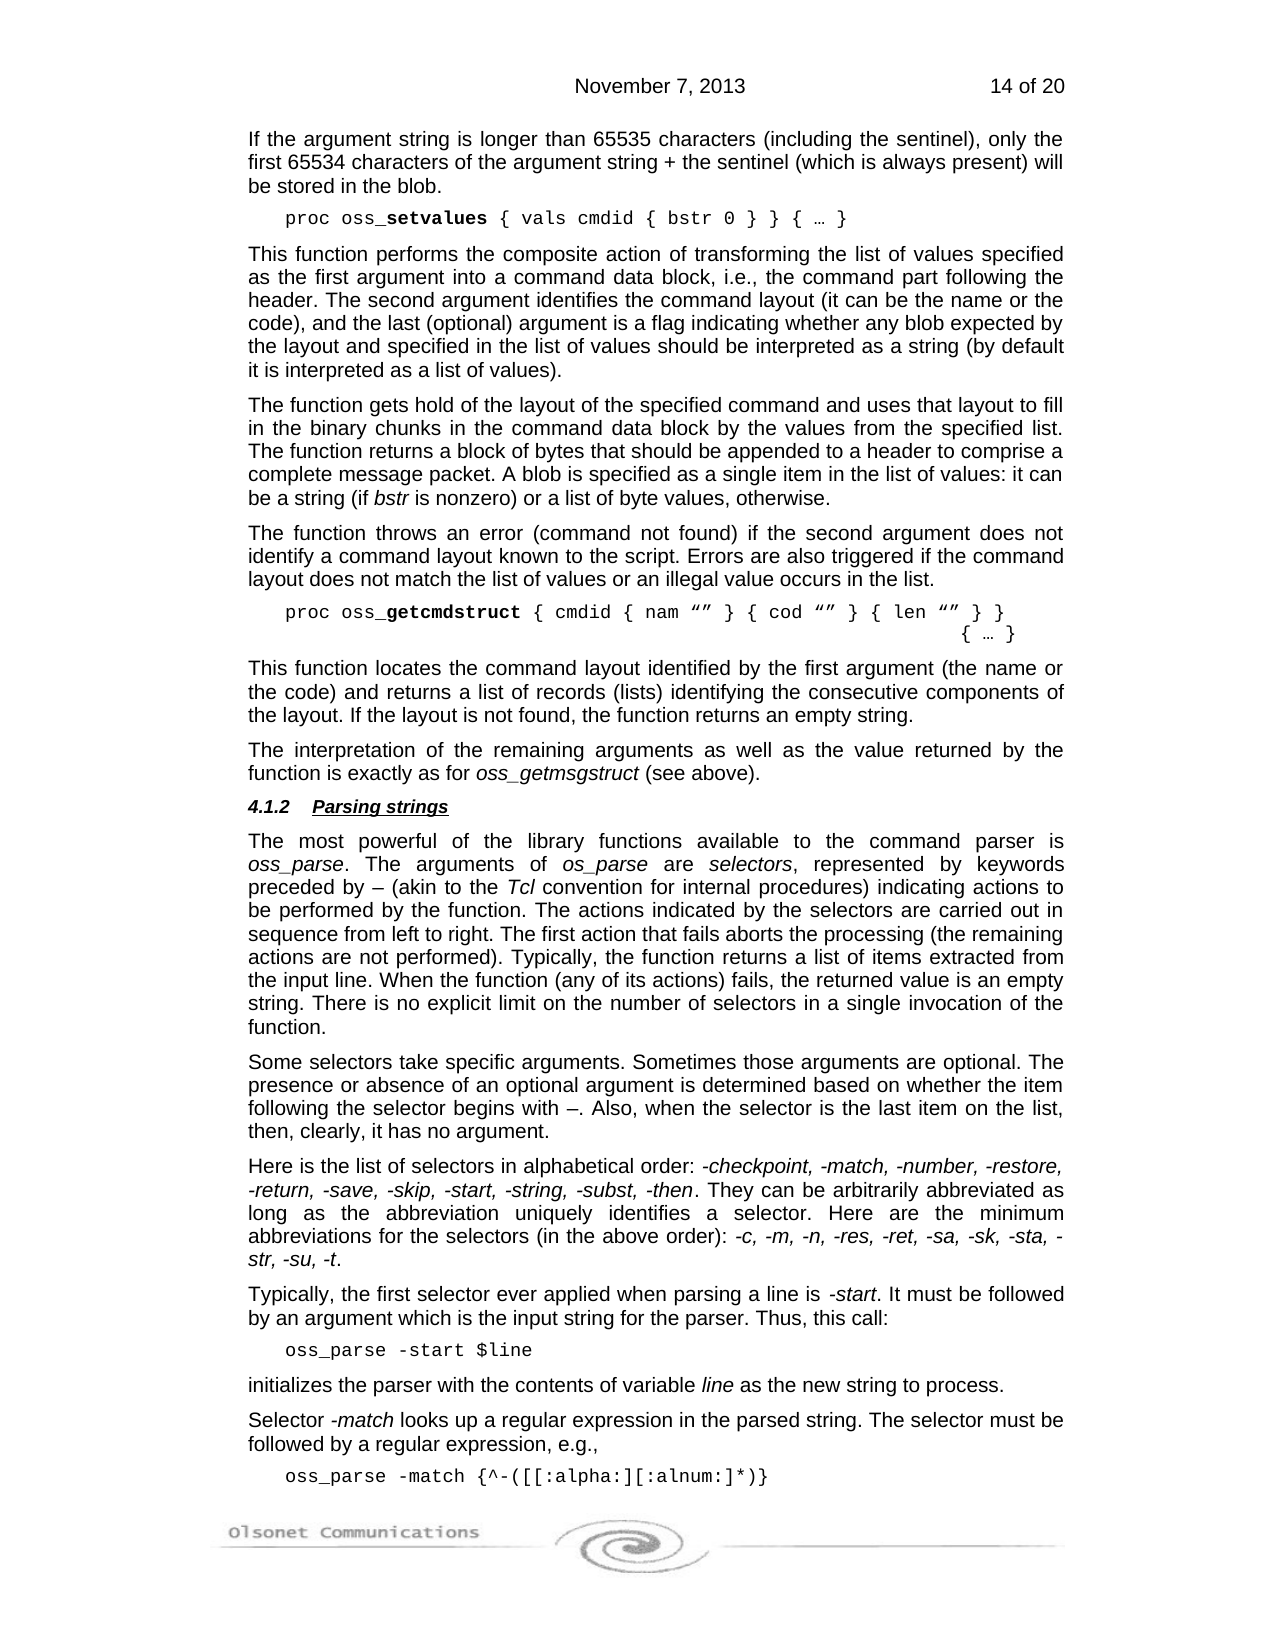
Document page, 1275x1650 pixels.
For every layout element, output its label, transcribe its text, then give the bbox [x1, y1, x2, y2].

text Here is the list of selectors in alphabetical order: -checkpoint, -match, -number, -restore, -return, -save, -skip, -start, -string, -subst, -then. They can be arbitrarily abbreviated as long as the abbreviation uniquely identifies a selector. Here are the minimum abbreviations for the selectors (in the above order): -c, -m, -n, -res, -ret, -sa, -sk, -sta, -str, -su, -t. [248, 1155, 1065, 1271]
text proc oss_setvalues { vals cmdid { bstr 0 } } { … } [285, 209, 1065, 230]
picture [210, 1504, 1065, 1596]
text The interpretation of the remaining arguments as well as the value returned by the function is exactly as for oss_getmsgstruct (see above). [248, 738, 1065, 785]
text If the argument string is longer than 65535 characters (including the sentinel), only the first 65534 characters of the argument string + the sentinel (which is always present) will be stored in the blob. [248, 128, 1065, 197]
subtitle Parsing strings [248, 797, 1065, 818]
text Selector -match looks up a regular expression in the parsed string. The selector must be followed by a regular expression, e.g., [248, 1409, 1065, 1456]
text This function locates the command layout identified by the first argument (the name or the code) and returns a list of records (lists) identifying the consecutive components of the layout. If the layout is not found, the function returns an empty string. [248, 657, 1065, 727]
text proc oss_getcmdstruct { cmdid { nam “” } { cod “” } { len “” } } [285, 603, 1065, 624]
text oss_parse -start $line [285, 1341, 1065, 1362]
text Some selectors take specific arguments. Sometimes those arguments are optional. The presence or absence of an optional argument is determined based on whether the item following the selector begins with –. Also, when the selector is the last item on the list, then, clearly, it has no argument. [248, 1050, 1065, 1143]
text The function throws an error (command not found) if the second argument does not identify a command layout known to the script. Errors are also triggered if the command layout does not match the list of values or an illegal value occurs in the list. [248, 521, 1065, 591]
text Typically, the first selector ever applied when parsing a line is -start. It must be followed by an argument which is the input string for the parser. Thus, this call: [248, 1283, 1065, 1329]
text oss_parse -match {^-([[:alpha:][:alnum:]*)} [285, 1467, 1065, 1488]
text { … } [285, 624, 1065, 645]
text initializes the parser with the contents of variable line as the new string to process. [248, 1374, 1065, 1397]
text The most powerful of the library functions available to the command parser is oss_parse. The arguments of os_parse are selectors, represented by keywords preceded by – (akin to the Tcl convention for internal procedures) indicating actions to be performed by the function. The actions indicated by the selectors are carried out in sequence from left to right. The first action that fails aborts the processing (the remaining actions are not performed). Typically, the function returns a list of items extracted from the input line. When the function (any of its actions) fails, the returned value is an empty string. There is no explicit limit on the number of selectors in a single invocation of the function. [248, 829, 1065, 1038]
text This function performs the composite action of transforming the list of values specified as the first argument into a command data block, i.e., the command part following the header. The second argument identifies the command layout (it can be the name or the code), and the last (optional) argument is a flag indicating whether any blob expected by the layout and specified in the list of values should be interpreted as a string (by default it is interpreted as a list of values). [248, 242, 1065, 382]
text The function gets hold of the layout of the specified command and uses that layout to fill in the binary chunks in the command data block by the values from the specified list. The function returns a block of bytes that should be appended to a header to comprise a complete message packet. A blob is specified as a single item in the list of values: it can be a string (if bstr is nonzero) or a list of byte values, otherwise. [248, 393, 1065, 509]
